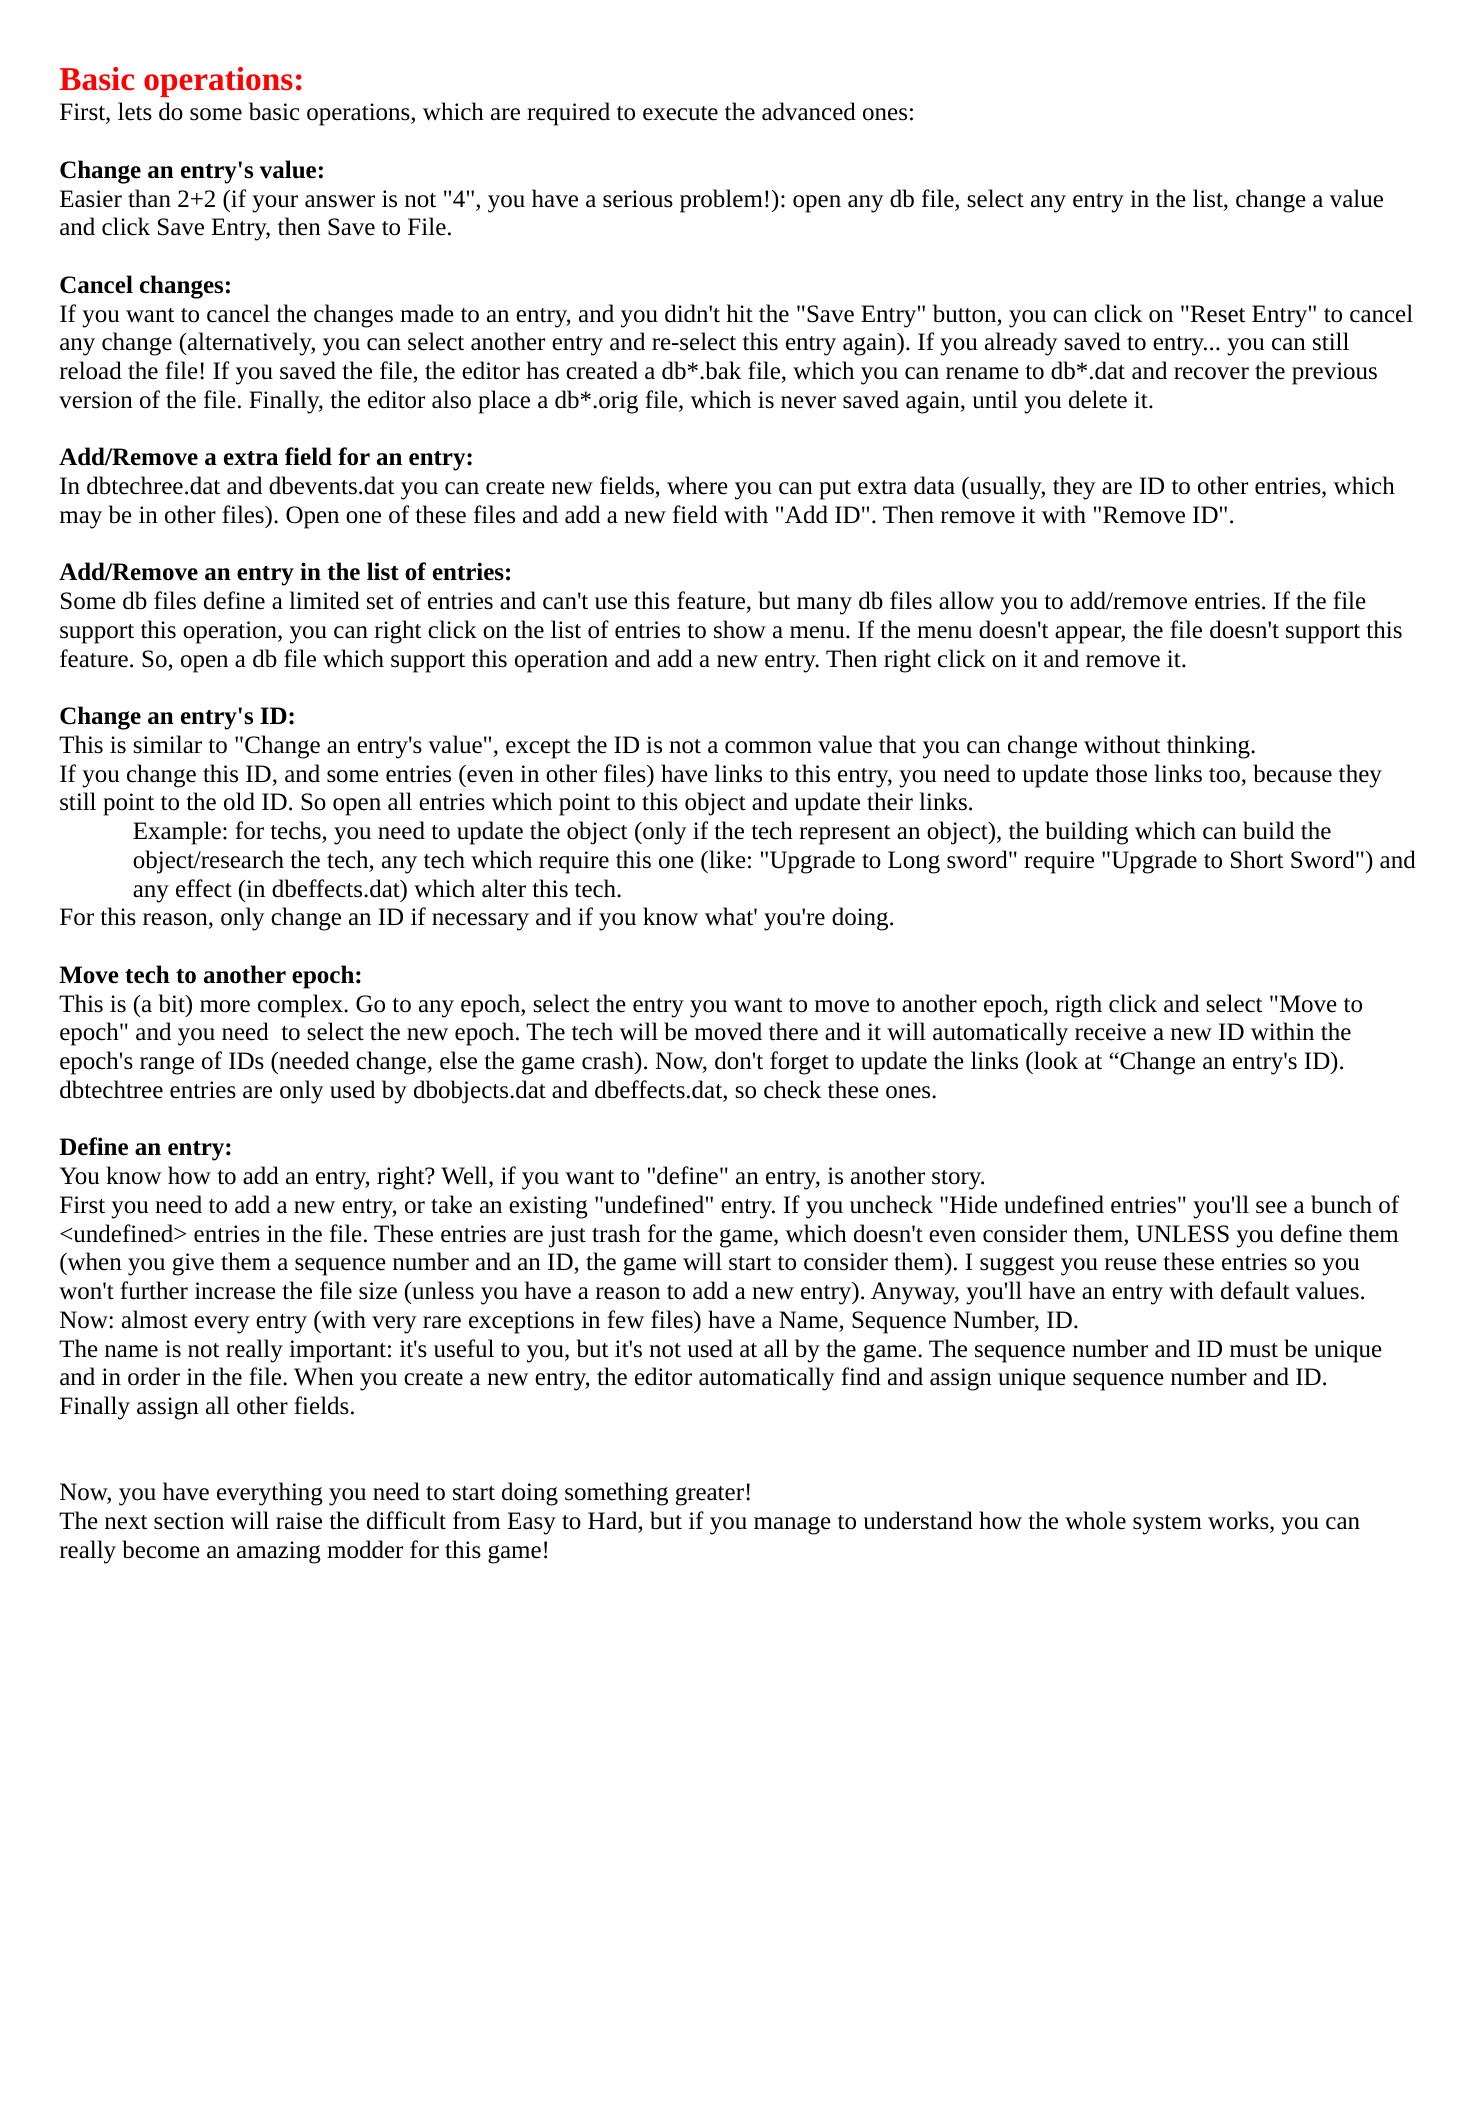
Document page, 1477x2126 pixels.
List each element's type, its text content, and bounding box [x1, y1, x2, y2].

text If you change this ID, and some entries (even in other files) have links to this entry, you need to update those links too, because they still point to the old ID. So open all entries which point to this object and update their links. [59, 759, 1417, 816]
text First, lets do some basic operations, which are required to execute the advanced ones: [59, 97, 1417, 126]
text Add/Remove an entry in the list of entries: [59, 557, 1417, 586]
text If you want to cancel the changes made to an entry, and you didn't hit the "Save Entry" button, you can click on "Reset Entry" to cancel any change (alternatively, you can select another entry and re-select this entry again). If you already saved to entry... you can still reload the file! If you saved the file, the editor has created a db*.bak file, which you can rename to db*.dat and recover the previous version of the file. Finally, the editor also place a db*.orig file, which is never saved again, until you delete it. [59, 299, 1417, 414]
text Example: for techs, you need to update the object (only if the tech represent an object), the building which can build the object/research the tech, any tech which require this one (like: "Upgrade to Long sword" require "Upgrade to Short Sword") and any effect (in dbeffects.dat) which alter this tech. [133, 816, 1417, 902]
text Cancel changes: [59, 270, 1417, 299]
text Now, you have everything you need to start doing something greater! [59, 1477, 1417, 1506]
text This is similar to "Change an entry's value", except the ID is not a common value that you can change without thinking. [59, 730, 1417, 759]
text In dbtechree.dat and dbevents.dat you can create new fields, where you can put extra data (usually, they are ID to other entries, which may be in other files). Open one of these files and add a new field with "Add ID". Then remove it with "Remove ID". [59, 471, 1417, 529]
text Define an entry: [59, 1132, 1417, 1161]
text Change an entry's value: [59, 155, 1417, 184]
text Change an entry's ID: [59, 701, 1417, 730]
text Finally assign all other fields. [59, 1391, 1417, 1420]
text Add/Remove a extra field for an entry: [59, 442, 1417, 471]
text For this reason, only change an ID if necessary and if you know what' you're doing. [59, 902, 1417, 931]
text You know how to add an entry, right? Well, if you want to "define" an entry, is another story. [59, 1161, 1417, 1190]
text Basic operations: [59, 59, 1417, 97]
text Now: almost every entry (with very rare exceptions in few files) have a Name, Sequence Number, ID. [59, 1305, 1417, 1334]
text The next section will raise the difficult from Easy to Hard, but if you manage to understand how the whole system works, you can really become an amazing modder for this game! [59, 1506, 1417, 1564]
text The name is not really important: it's useful to you, but it's not used at all by the game. The sequence number and ID must be unique and in order in the file. When you create a new entry, the editor automatically find and assign unique sequence number and ID. [59, 1334, 1417, 1391]
text First you need to add a new entry, or take an existing "undefined" entry. If you uncheck "Hide undefined entries" you'll see a bunch of <undefined> entries in the file. These entries are just trash for the game, which doesn't even consider them, UNLESS you define them (when you give them a sequence number and an ID, the game will start to consider them). I suggest you reuse these entries so you won't further increase the file size (unless you have a reason to add a new entry). Anyway, you'll have an entry with default values. [59, 1190, 1417, 1305]
text Some db files define a limited set of entries and can't use this feature, but many db files allow you to add/remove entries. If the file support this operation, you can right click on the list of entries to show a menu. If the menu doesn't appear, the file doesn't support this feature. So, open a db file which support this operation and add a new entry. Then right click on it and remove it. [59, 586, 1417, 672]
text This is (a bit) more complex. Go to any epoch, select the entry you want to move to another epoch, rigth click and select "Move to epoch" and you need to select the new epoch. The tech will be moved there and it will automatically receive a new ID within the epoch's range of IDs (needed change, else the game crash). Now, don't forget to update the links (look at “Change an entry's ID). dbtechtree entries are only used by dbobjects.dat and dbeffects.dat, so check these ones. [59, 989, 1417, 1104]
text Move tech to another epoch: [59, 960, 1417, 989]
text Easier than 2+2 (if your answer is not "4", you have a serious problem!): open any db file, select any entry in the list, change a value and click Save Entry, then Save to File. [59, 184, 1417, 241]
